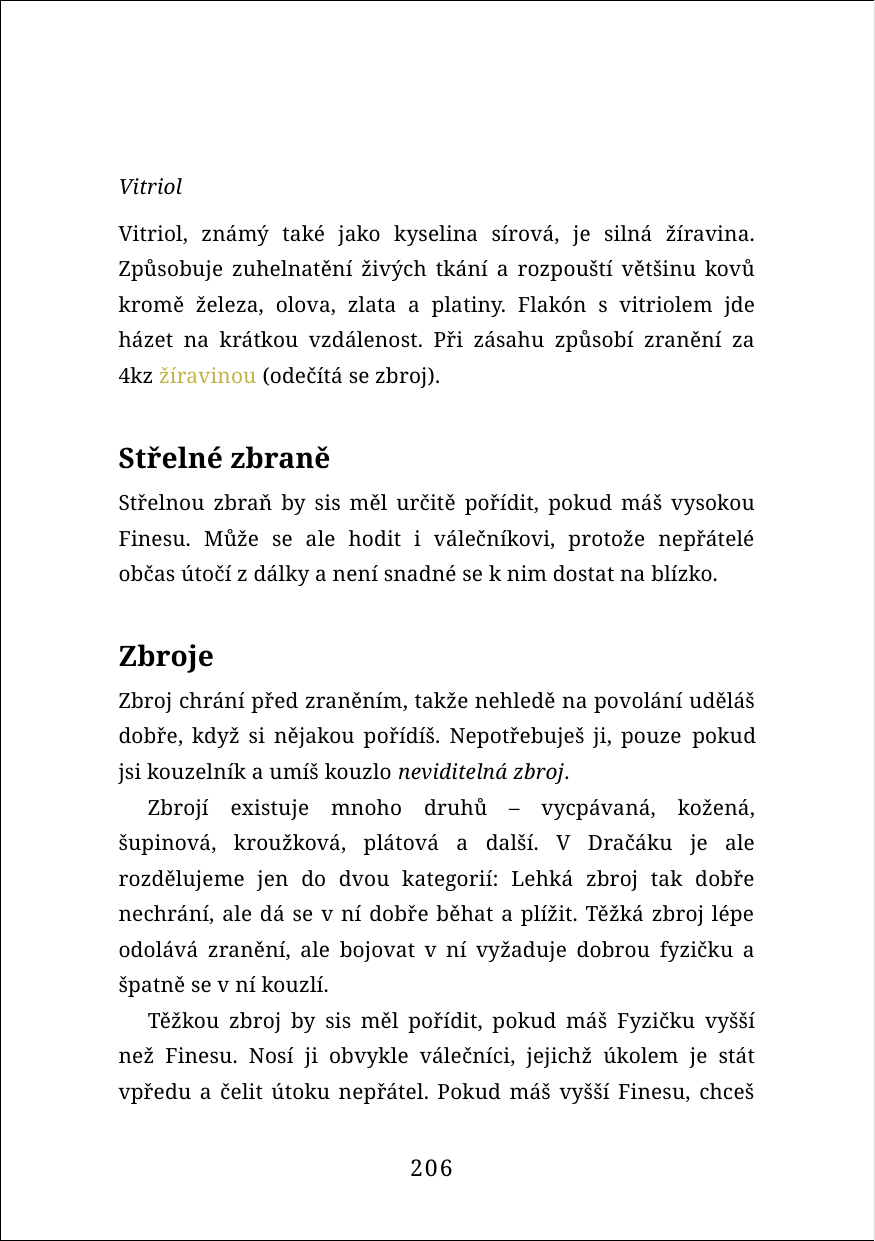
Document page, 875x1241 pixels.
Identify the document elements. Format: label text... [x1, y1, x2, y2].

text Vitriol, známý také jako kyselina sírová, je silná žíravina. Způsobuje zuhelnatění živých tkání a rozpouští většinu kovů kromě železa, olova, zlata a platiny. Flakón s vitriolem jde házet na krátkou vzdálenost. Při zásahu způsobí zranění za 4kz žíravinou (odečítá se zbroj). [118, 219, 756, 389]
text Střelnou zbraň by sis měl určitě pořídit, pokud máš vysokou Finesu. Může se ale hodit i válečníkovi, protože nepřátelé občas útočí z dálky a není snadné se k nim dostat na blízko. [118, 488, 756, 588]
subtitle Zbroje [118, 636, 756, 674]
text Zbroj chrání před zraněním, takže nehledě na povolání uděláš dobře, když si nějakou pořídíš. Nepotřebuješ ji, pouze pokud jsi kouzelník a umíš kouzlo neviditelná zbroj. Zbrojí existuje mnoho druhů – vycpávaná, kožená, šupinová, kroužková, plátová a další. V Dračáku je ale rozdělujeme jen do dvou kategorií: Lehká zbroj tak dobře nechrání, ale dá se v ní dobře běhat a plížit. Těžká zbroj lépe odolává zranění, ale bojovat v ní vyžaduje dobrou fyzičku a špatně se v ní kouzlí. Těžkou zbroj by sis měl pořídit, pokud máš Fyzičku vyšší než Finesu. Nosí ji obvykle válečníci, jejichž úkolem je stát vpředu a čelit útoku nepřátel. Pokud máš vyšší Finesu, chceš [118, 686, 756, 1105]
text Vitriol [118, 172, 756, 200]
subtitle Střelné zbraně [118, 438, 756, 476]
